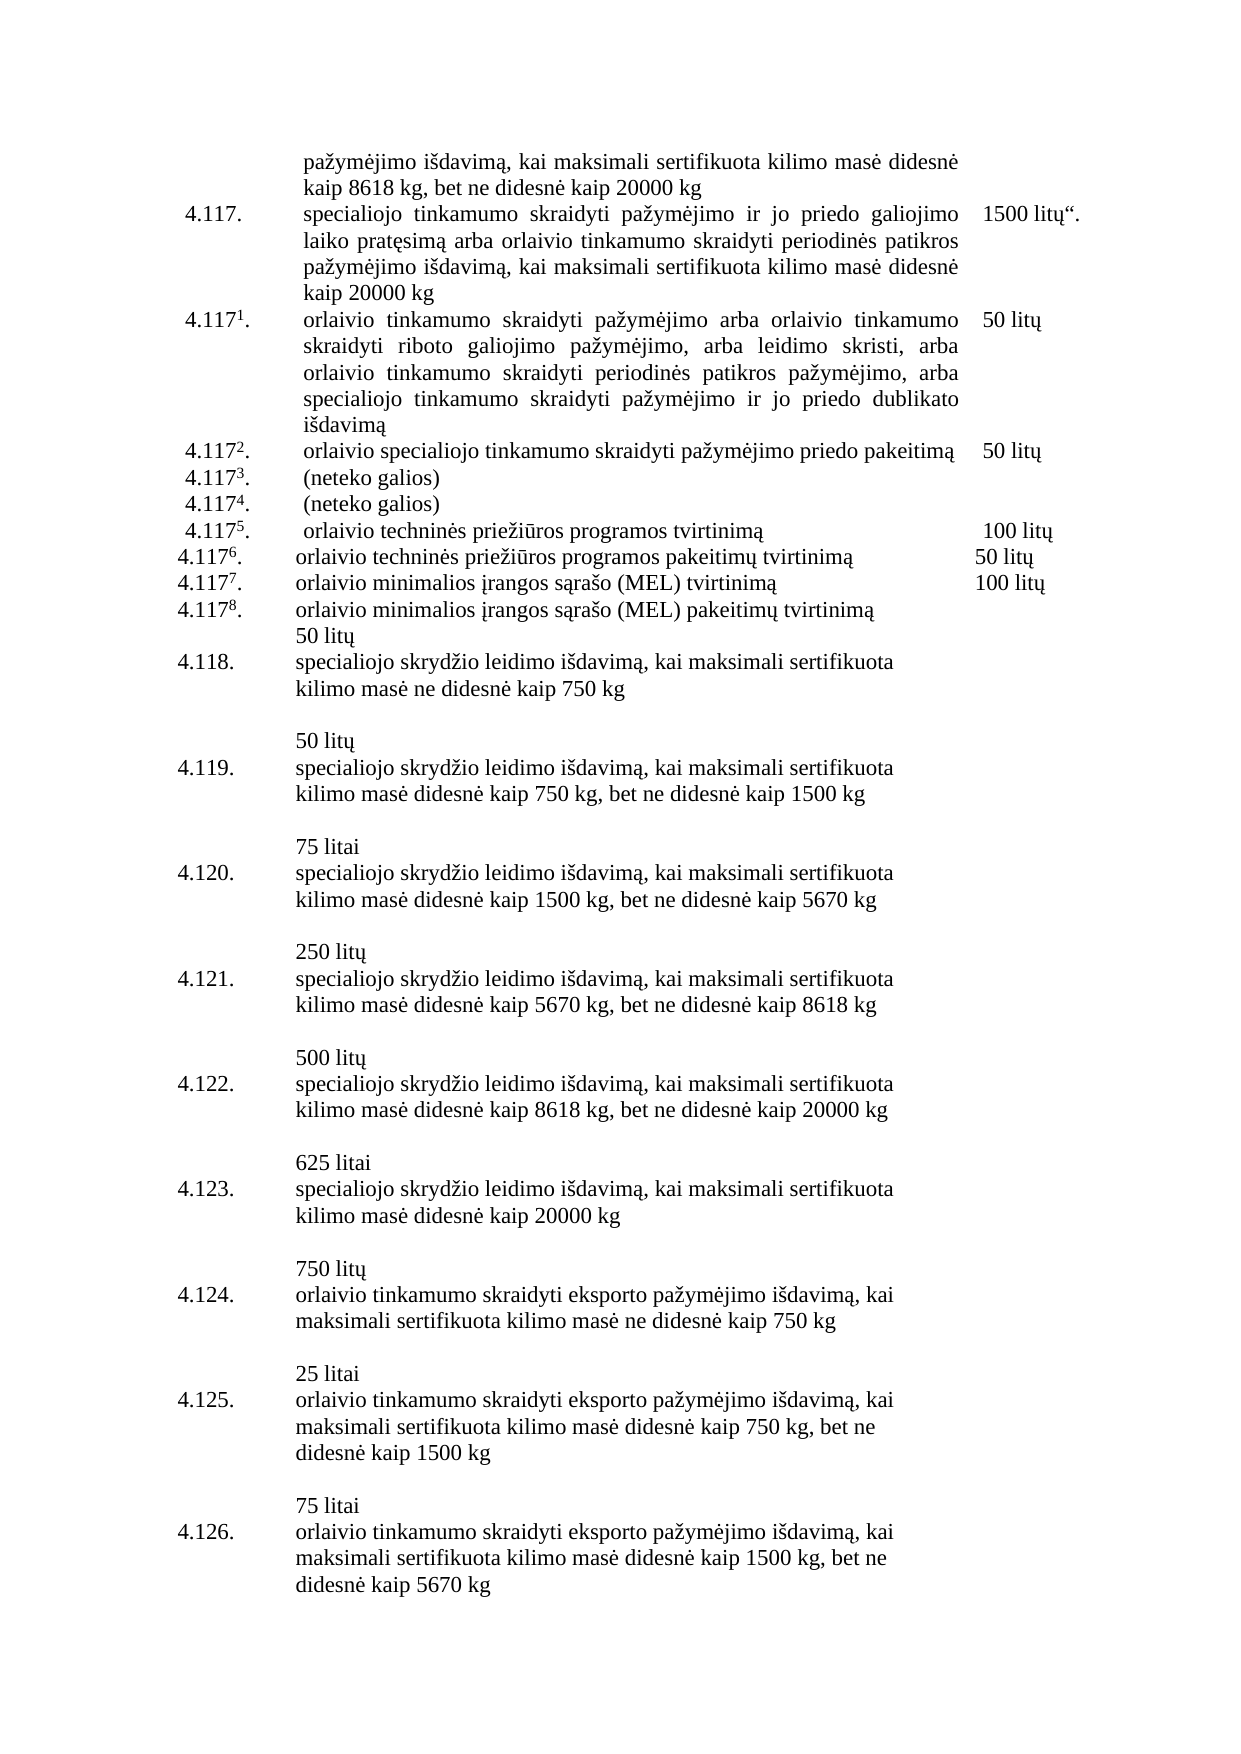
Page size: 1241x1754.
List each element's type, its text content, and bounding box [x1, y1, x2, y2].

table_cell orlaivio tinkamumo skraidyti pažymėjimo arba orlaivio tinkamumo skraidyti riboto galiojimo pažymėjimo, arba leidimo skristi, arba orlaivio tinkamumo skraidyti periodinės patikros pažymėjimo, arba specialiojo tinkamumo skraidyti pažymėjimo ir jo priedo dublikato išdavimą [292, 306, 971, 438]
table_cell [174, 148, 292, 200]
table_cell (neteko galios) [292, 464, 971, 490]
table_cell specialiojo tinkamumo skraidyti pažymėjimo ir jo priedo galiojimo laiko pratęsimą arba orlaivio tinkamumo skraidyti periodinės patikros pažymėjimo išdavimą, kai maksimali sertifikuota kilimo masė didesnė kaip 20000 kg [292, 200, 971, 306]
table_cell 4.1175. [174, 517, 292, 543]
text 4.122. specialiojo skrydžio leidimo išdavimą, kai maksimali sertifikuota kilimo masė didesnė kaip 8618 kg, bet ne didesnė kaip 20000 kg 625 litai [177, 1070, 945, 1176]
table_cell 50 litų [971, 438, 1144, 464]
table_cell 4.1174. [174, 490, 292, 517]
text 4.1177. orlaivio minimalios įrangos sąrašo (MEL) tvirtinimą 100 litų [177, 569, 1122, 596]
text 4.1176. orlaivio techninės priežiūros programos pakeitimų tvirtinimą 50 litų [177, 543, 1122, 569]
table_cell 4.1172. [174, 438, 292, 464]
text 4.123. specialiojo skrydžio leidimo išdavimą, kai maksimali sertifikuota kilimo masė didesnė kaip 20000 kg 750 litų [177, 1176, 945, 1281]
table_cell 4.1173. [174, 464, 292, 490]
table_cell 1500 litų“. [971, 200, 1144, 306]
text 4.124. orlaivio tinkamumo skraidyti eksporto pažymėjimo išdavimą, kai maksimali sertifikuota kilimo masė ne didesnė kaip 750 kg 25 litai [177, 1281, 945, 1386]
table_cell 4.1171. [174, 306, 292, 438]
text 4.125. orlaivio tinkamumo skraidyti eksporto pažymėjimo išdavimą, kai maksimali sertifikuota kilimo masė didesnė kaip 750 kg, bet ne didesnė kaip 1500 kg 75 litai [177, 1386, 945, 1518]
table_cell [971, 464, 1144, 490]
table_cell [971, 148, 1144, 200]
table_cell 4.117. [174, 200, 292, 306]
table_cell [971, 490, 1144, 517]
text 4.126. orlaivio tinkamumo skraidyti eksporto pažymėjimo išdavimą, kai maksimali sertifikuota kilimo masė didesnė kaip 1500 kg, bet ne didesnė kaip 5670 kg [177, 1518, 945, 1597]
text 4.119. specialiojo skrydžio leidimo išdavimą, kai maksimali sertifikuota kilimo masė didesnė kaip 750 kg, bet ne didesnė kaip 1500 kg 75 litai [177, 754, 945, 859]
table_cell orlaivio techninės priežiūros programos tvirtinimą [292, 517, 971, 543]
table_cell orlaivio specialiojo tinkamumo skraidyti pažymėjimo priedo pakeitimą [292, 438, 971, 464]
table_cell 100 litų [971, 517, 1144, 543]
text 4.118. specialiojo skrydžio leidimo išdavimą, kai maksimali sertifikuota kilimo masė ne didesnė kaip 750 kg 50 litų [177, 648, 945, 754]
text 4.1178. orlaivio minimalios įrangos sąrašo (MEL) pakeitimų tvirtinimą 50 litų [177, 596, 945, 648]
text 4.120. specialiojo skrydžio leidimo išdavimą, kai maksimali sertifikuota kilimo masė didesnė kaip 1500 kg, bet ne didesnė kaip 5670 kg 250 litų [177, 859, 945, 965]
table_cell 50 litų [971, 306, 1144, 438]
table_cell (neteko galios) [292, 490, 971, 517]
table_cell pažymėjimo išdavimą, kai maksimali sertifikuota kilimo masė didesnė kaip 8618 kg, bet ne didesnė kaip 20000 kg [292, 148, 971, 200]
text 4.121. specialiojo skrydžio leidimo išdavimą, kai maksimali sertifikuota kilimo masė didesnė kaip 5670 kg, bet ne didesnė kaip 8618 kg 500 litų [177, 965, 945, 1070]
